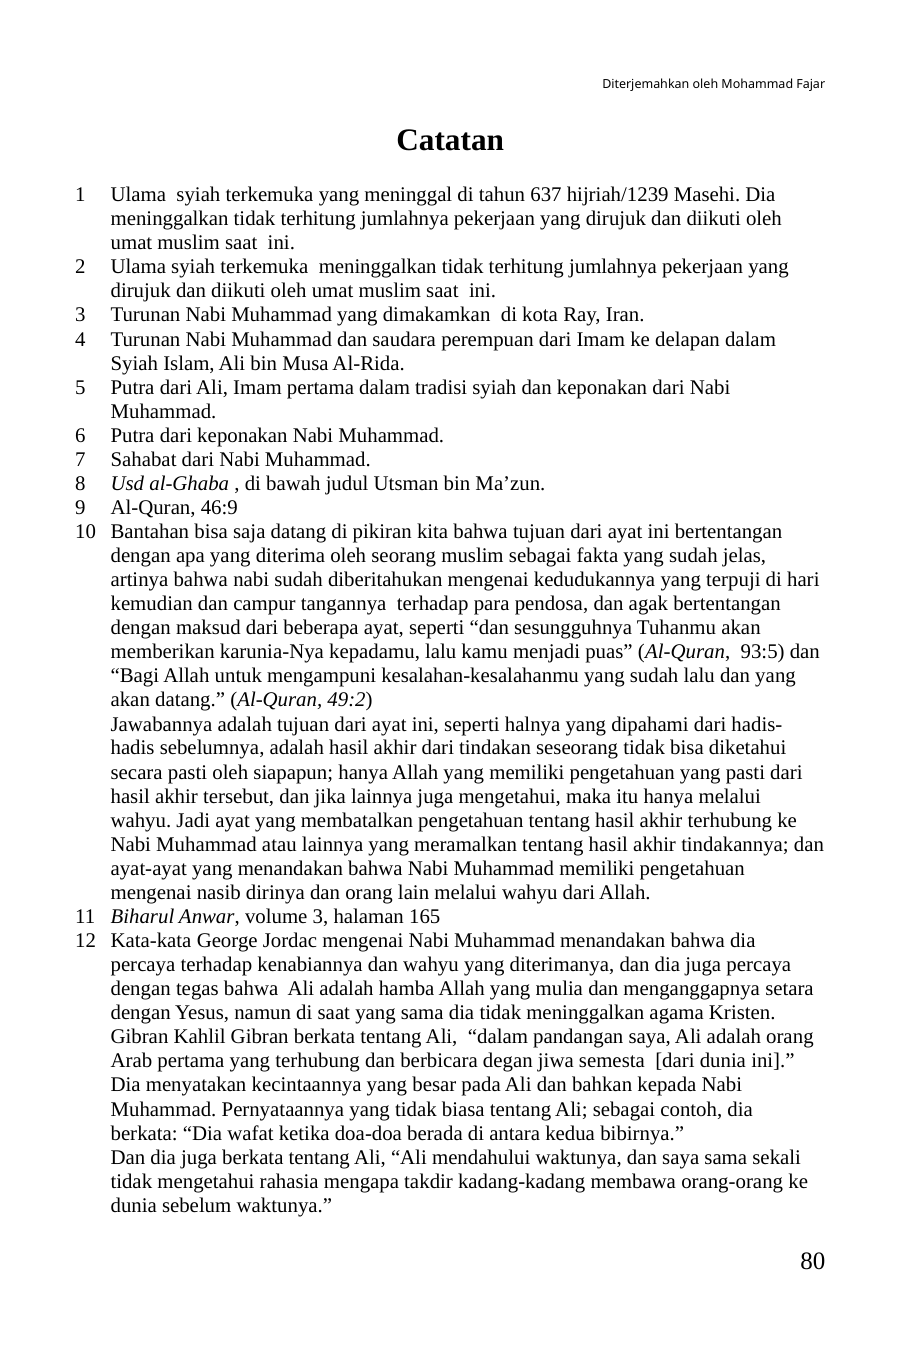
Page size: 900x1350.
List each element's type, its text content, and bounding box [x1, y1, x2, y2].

text Sahabat dari Nabi Muhammad. [75, 447, 825, 471]
text Biharul Anwar, volume 3, halaman 165 [75, 904, 825, 928]
text Putra dari Ali, Imam pertama dalam tradisi syiah dan keponakan dari Nabi Muhammad. [75, 374, 825, 423]
text Ulama syiah terkemuka yang meninggal di tahun 637 hijriah/1239 Masehi. Dia meninggalkan tidak terhitung jumlahnya pekerjaan yang dirujuk dan diikuti oleh umat muslim saat ini. [75, 182, 825, 254]
text Catatan [75, 122, 825, 157]
text Al-Quran, 46:9 [75, 495, 825, 519]
text Turunan Nabi Muhammad yang dimakamkan di kota Ray, Iran. [75, 302, 825, 326]
text Kata-kata George Jordac mengenai Nabi Muhammad menandakan bahwa dia percaya terhadap kenabiannya dan wahyu yang diterimanya, dan dia juga percaya dengan tegas bahwa Ali adalah hamba Allah yang mulia dan menganggapnya setara dengan Yesus, namun di saat yang sama dia tidak meninggalkan agama Kristen. Gibran Kahlil Gibran berkata tentang Ali, “dalam pandangan saya, Ali adalah orang Arab pertama yang terhubung dan berbicara degan jiwa semesta [dari dunia ini].” Dia menyatakan kecintaannya yang besar pada Ali dan bahkan kepada Nabi Muhammad. Pernyataannya yang tidak biasa tentang Ali; sebagai contoh, dia berkata: “Dia wafat ketika doa-doa berada di antara kedua bibirnya.” Dan dia juga berkata tentang Ali, “Ali mendahului waktunya, dan saya sama sekali tidak mengetahui rahasia mengapa takdir kadang-kadang membawa orang-orang ke dunia sebelum waktunya.” [75, 928, 825, 1217]
text Turunan Nabi Muhammad dan saudara perempuan dari Imam ke delapan dalam Syiah Islam, Ali bin Musa Al-Rida. [75, 326, 825, 374]
text Ulama syiah terkemuka meninggalkan tidak terhitung jumlahnya pekerjaan yang dirujuk dan diikuti oleh umat muslim saat ini. [75, 254, 825, 302]
text Bantahan bisa saja datang di pikiran kita bahwa tujuan dari ayat ini bertentangan dengan apa yang diterima oleh seorang muslim sebagai fakta yang sudah jelas, artinya bahwa nabi sudah diberitahukan mengenai kedudukannya yang terpuji di hari kemudian dan campur tangannya terhadap para pendosa, dan agak bertentangan dengan maksud dari beberapa ayat, seperti “dan sesungguhnya Tuhanmu akan memberikan karunia-Nya kepadamu, lalu kamu menjadi puas” (Al-Quran, 93:5) dan “Bagi Allah untuk mengampuni kesalahan-kesalahanmu yang sudah lalu dan yang akan datang.” (Al-Quran, 49:2) Jawabannya adalah tujuan dari ayat ini, seperti halnya yang dipahami dari hadis-hadis sebelumnya, adalah hasil akhir dari tindakan seseorang tidak bisa diketahui secara pasti oleh siapapun; hanya Allah yang memiliki pengetahuan yang pasti dari hasil akhir tersebut, dan jika lainnya juga mengetahui, maka itu hanya melalui wahyu. Jadi ayat yang membatalkan pengetahuan tentang hasil akhir terhubung ke Nabi Muhammad atau lainnya yang meramalkan tentang hasil akhir tindakannya; dan ayat-ayat yang menandakan bahwa Nabi Muhammad memiliki pengetahuan mengenai nasib dirinya dan orang lain melalui wahyu dari Allah. [75, 519, 825, 904]
text Usd al-Ghaba , di bawah judul Utsman bin Ma’zun. [75, 471, 825, 495]
text Putra dari keponakan Nabi Muhammad. [75, 423, 825, 447]
